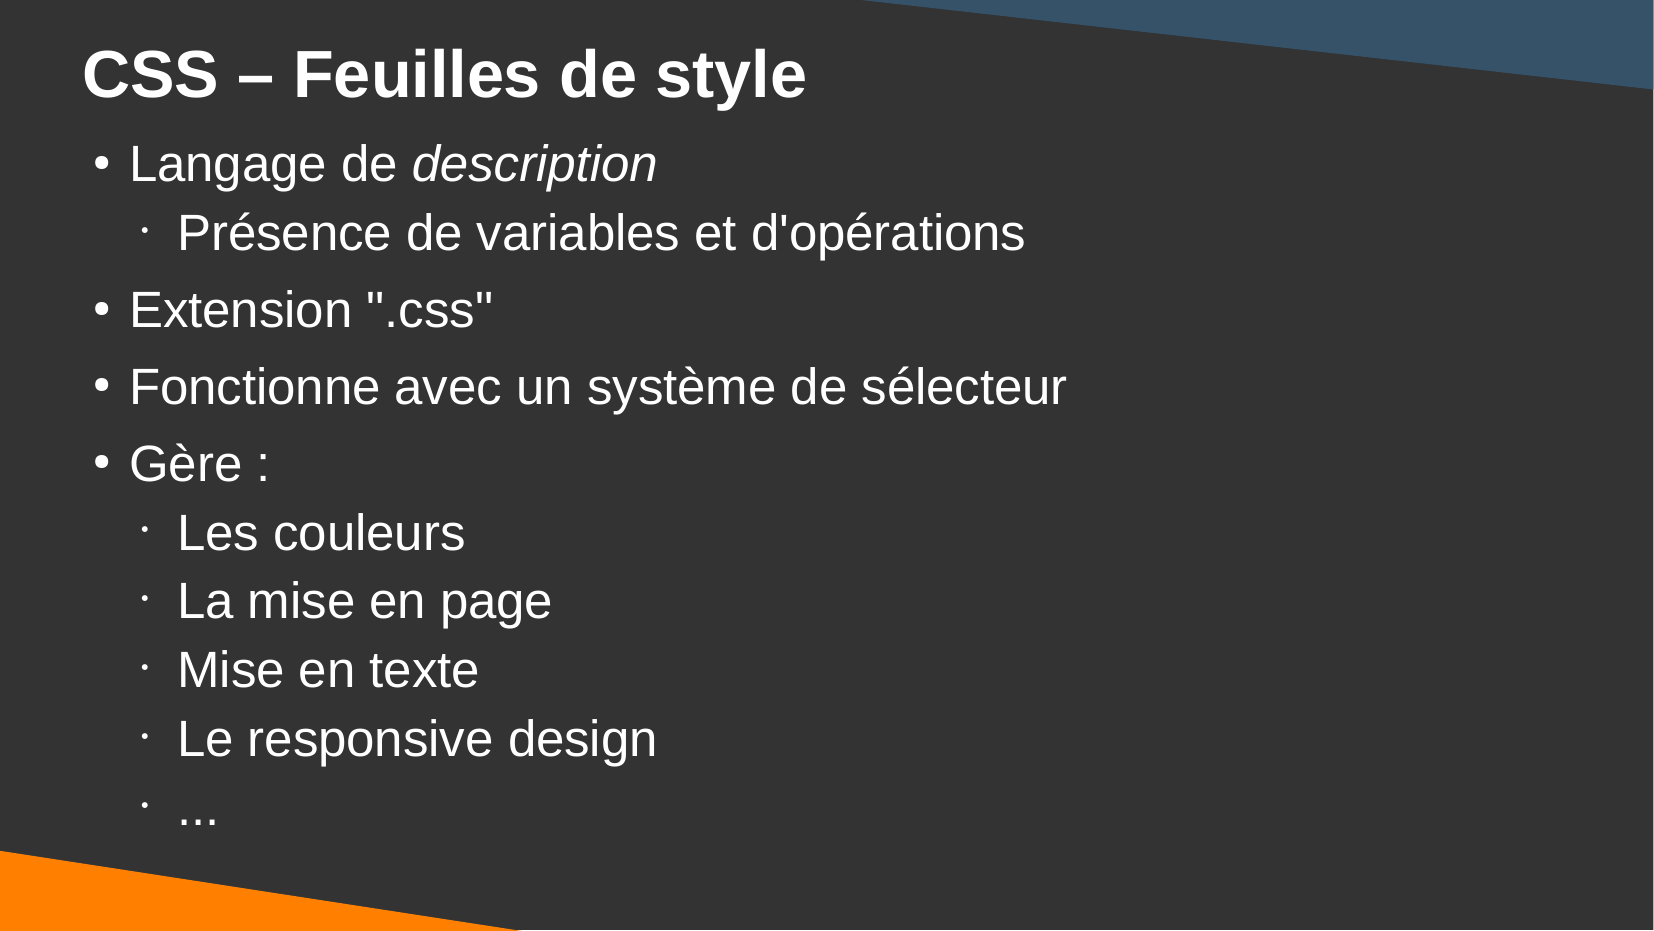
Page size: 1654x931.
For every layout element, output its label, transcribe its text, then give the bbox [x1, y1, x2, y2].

text_box [0, 850, 522, 931]
text_box [861, 0, 1654, 90]
title CSS – Feuilles de style [82, 37, 1571, 114]
list Langage de description Présence de variables et d'opérations Extension ".css" Fonctionne avec un système de sélecteur Gère : Les couleurs La mise en page Mise en texte Le responsive design ... [80, 135, 1605, 839]
